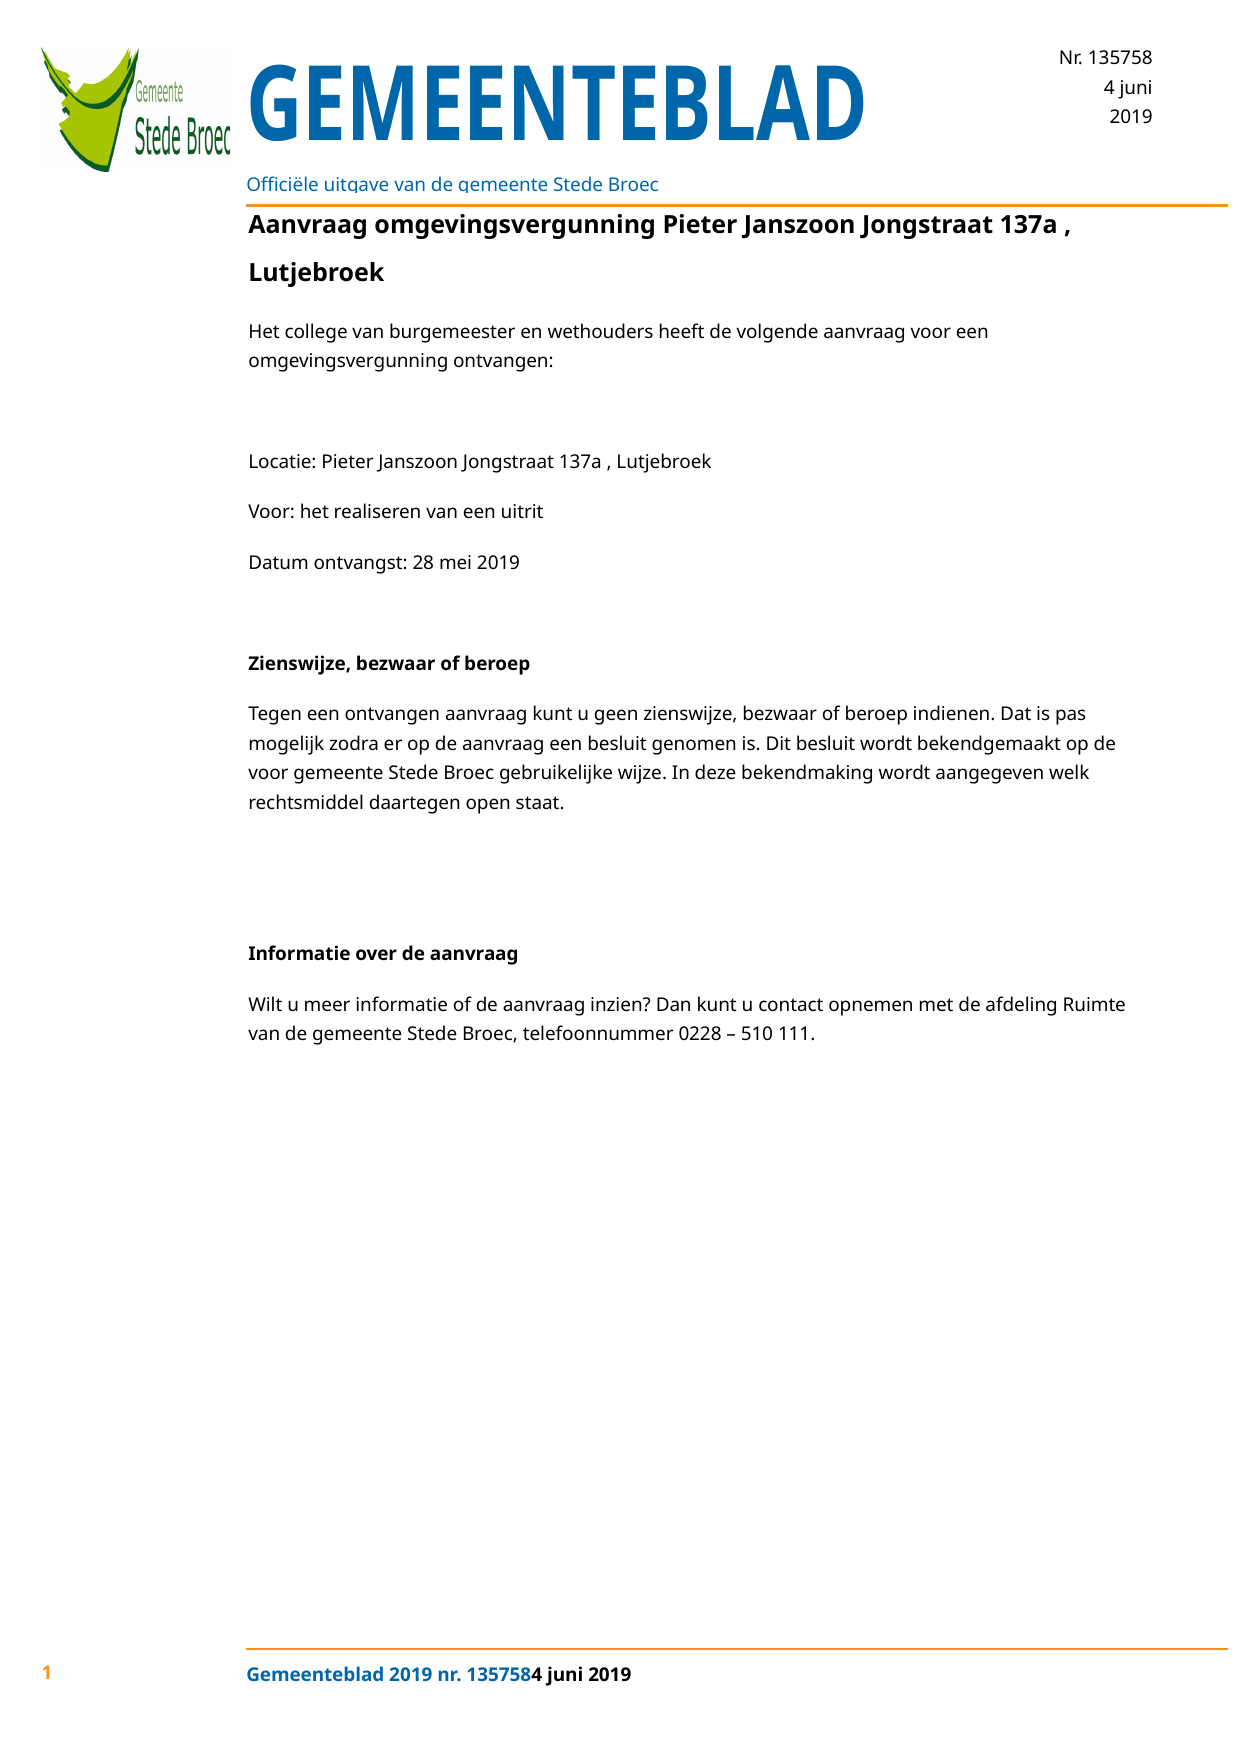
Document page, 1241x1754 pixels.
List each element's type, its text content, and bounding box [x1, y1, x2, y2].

picture [41, 47, 231, 172]
text Wilt u meer informatie of de aanvraag inzien? Dan kunt u contact opnemen met de afdeling Ruimte van de gemeente Stede Broec, telefoonnummer 0228 – 510 111. [248, 991, 1152, 1046]
text Informatie over de aanvraag [248, 940, 1152, 966]
text Aanvraag omgevingsvergunning Pieter Janszoon Jongstraat 137a , Lutjebroek [248, 207, 1152, 288]
text Zienswijze, bezwaar of beroep [248, 650, 1152, 676]
text Tegen een ontvangen aanvraag kunt u geen zienswijze, bezwaar of beroep indienen. Dat is pas mogelijk zodra er op de aanvraag een besluit genomen is. Dit besluit wordt bekendgemaakt op de voor gemeente Stede Broec gebruikelijke wijze. In deze bekendmaking wordt aangegeven welk rechtsmiddel daartegen open staat. [248, 700, 1152, 815]
text Datum ontvangst: 28 mei 2019 [248, 549, 1152, 575]
text Voor: het realiseren van een uitrit [248, 499, 1152, 524]
text Het college van burgemeester en wethouders heeft de volgende aanvraag voor een omgevingsvergunning ontvangen: [248, 318, 1152, 373]
text Locatie: Pieter Janszoon Jongstraat 137a , Lutjebroek [248, 448, 1152, 474]
